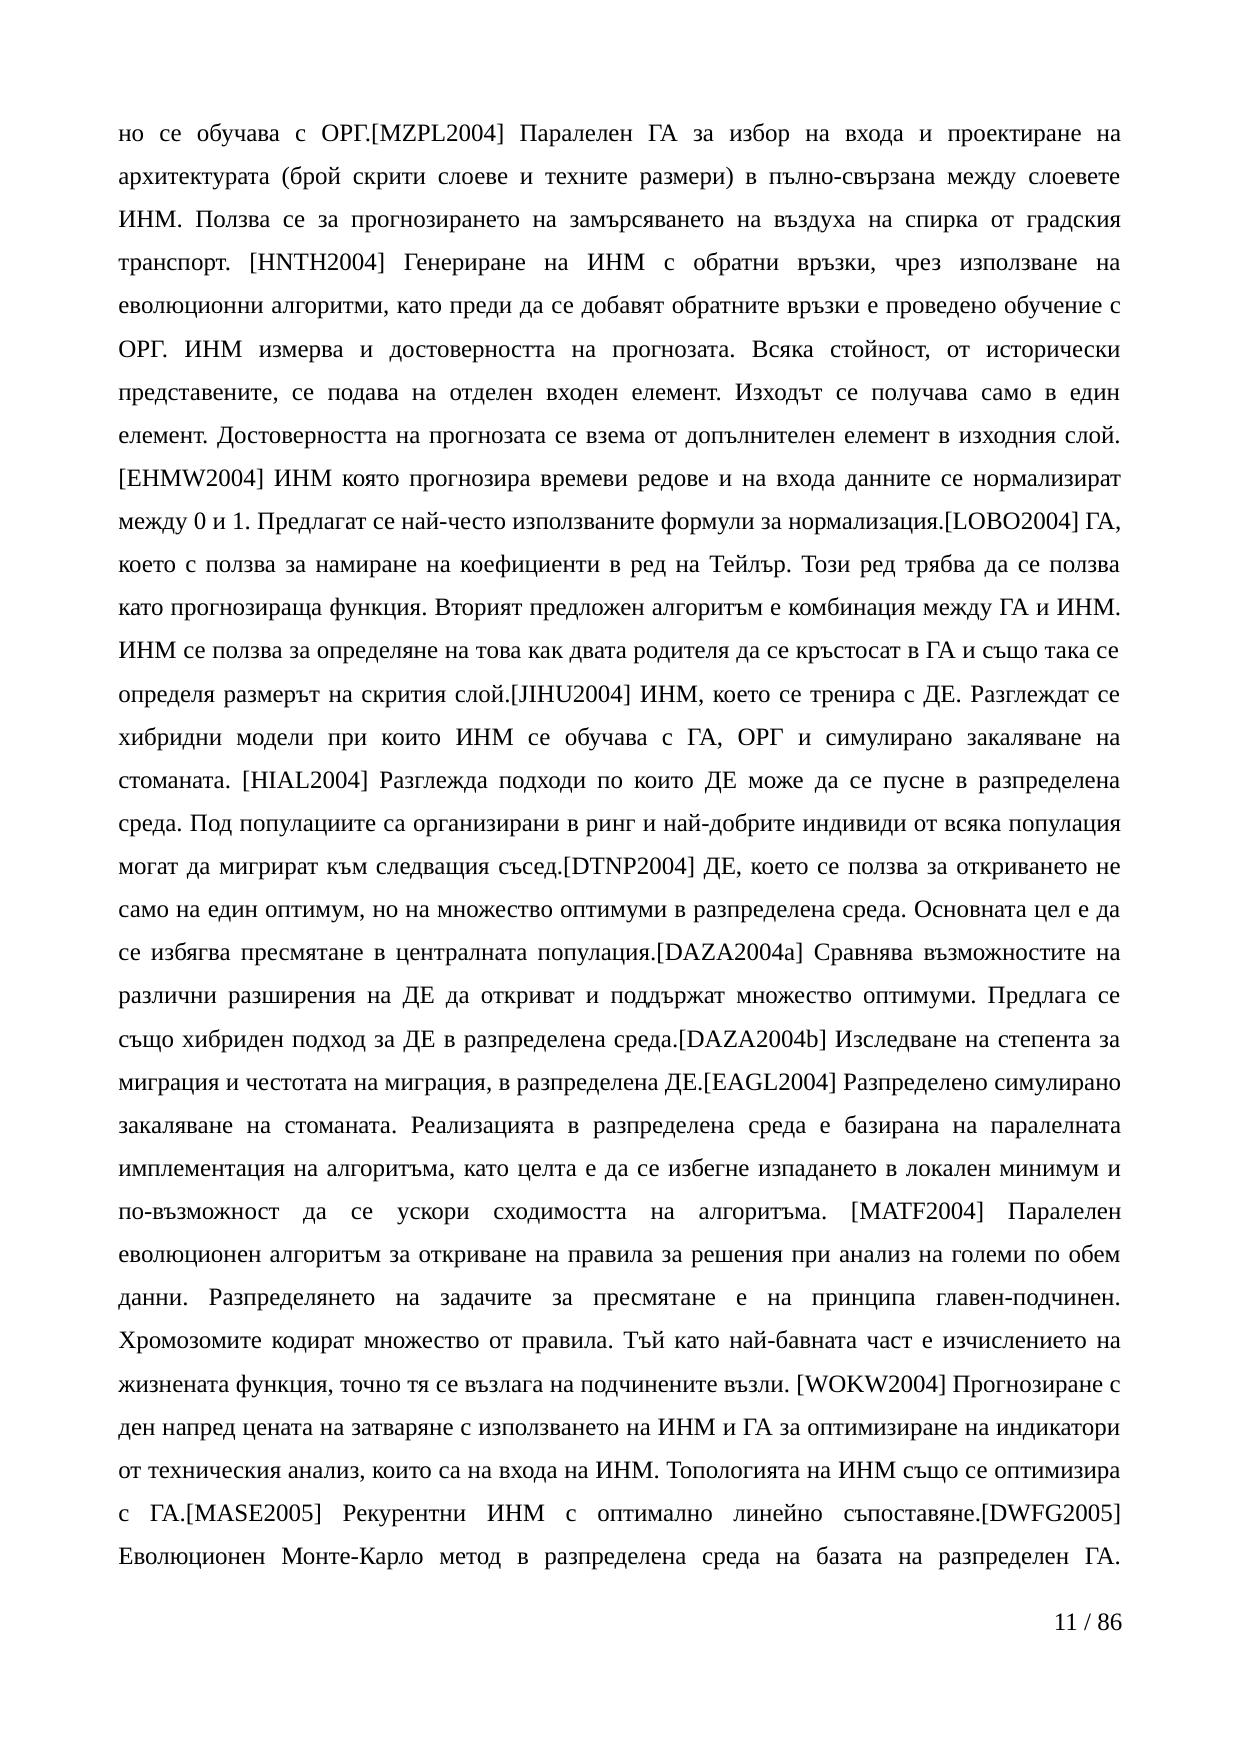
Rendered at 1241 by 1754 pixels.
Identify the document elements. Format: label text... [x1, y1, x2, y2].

text но се обучава с ОРГ.[MZPL2004] Паралелен ГА за избор на входа и проектиране на архитектурата (брой скрити слоеве и техните размери) в пълно-свързана между слоевете ИНМ. Ползва се за прогнозирането на замърсяването на въздуха на спирка от градския транспорт. [HNTH2004] Генериране на ИНМ с обратни връзки, чрез използване на еволюционни алгоритми, като преди да се добавят обратните връзки е проведено обучение с ОРГ. ИНМ измерва и достоверността на прогнозата. Всяка стойност, от исторически представените, се подава на отделен входен елемент. Изходът се получава само в един елемент. Достоверността на прогнозата се взема от допълнителен елемент в изходния слой.[EHMW2004] ИНМ която прогнозира времеви редове и на входа данните се нормализират между 0 и 1. Предлагат се най-често използваните формули за нормализация.[LOBO2004] ГА, което с ползва за намиране на коефициенти в ред на Тейлър. Този ред трябва да се ползва като прогнозираща функция. Вторият предложен алгоритъм е комбинация между ГА и ИНМ. ИНМ се ползва за определяне на това как двата родителя да се кръстосат в ГА и също така се определя размерът на скрития слой.[JIHU2004] ИНМ, което се тренира с ДЕ. Разглеждат се хибридни модели при които ИНМ се обучава с ГА, ОРГ и симулирано закаляване на стоманата. [HIAL2004] Разглежда подходи по които ДЕ може да се пусне в разпределена среда. Под популациите са организирани в ринг и най-добрите индивиди от всяка популация могат да мигрират към следващия съсед.[DTNP2004] ДЕ, което се ползва за откриването не само на един оптимум, но на множество оптимуми в разпределена среда. Основната цел е да се избягва пресмятане в централната популация.[DAZA2004a] Сравнява възможностите на различни разширения на ДЕ да откриват и поддържат множество оптимуми. Предлага се също хибриден подход за ДЕ в разпределена среда.[DAZA2004b] Изследване на степента за миграция и честотата на миграция, в разпределена ДЕ.[EAGL2004] Разпределено симулирано закаляване на стоманата. Реализацията в разпределена среда е базирана на паралелната имплементация на алгоритъма, като целта е да се избегне изпадането в локален минимум и по-възможност да се ускори сходимостта на алгоритъма. [MATF2004] Паралелен еволюционен алгоритъм за откриване на правила за решения при анализ на големи по обем данни. Разпределянето на задачите за пресмятане е на принципа главен-подчинен. Хромозомите кодират множество от правила. Тъй като най-бавната част е изчислението на жизнената функция, точно тя се възлага на подчинените възли. [WOKW2004] Прогнозиране с ден напред цената на затваряне с използването на ИНМ и ГА за оптимизиране на индикатори от техническия анализ, които са на входа на ИНМ. Топологията на ИНМ също се оптимизира с ГА.[MASE2005] Рекурентни ИНМ с оптимално линейно съпоставяне.[DWFG2005] Еволюционен Монте-Карло метод в разпределена среда на базата на разпределен ГА. [118, 118, 1122, 1570]
